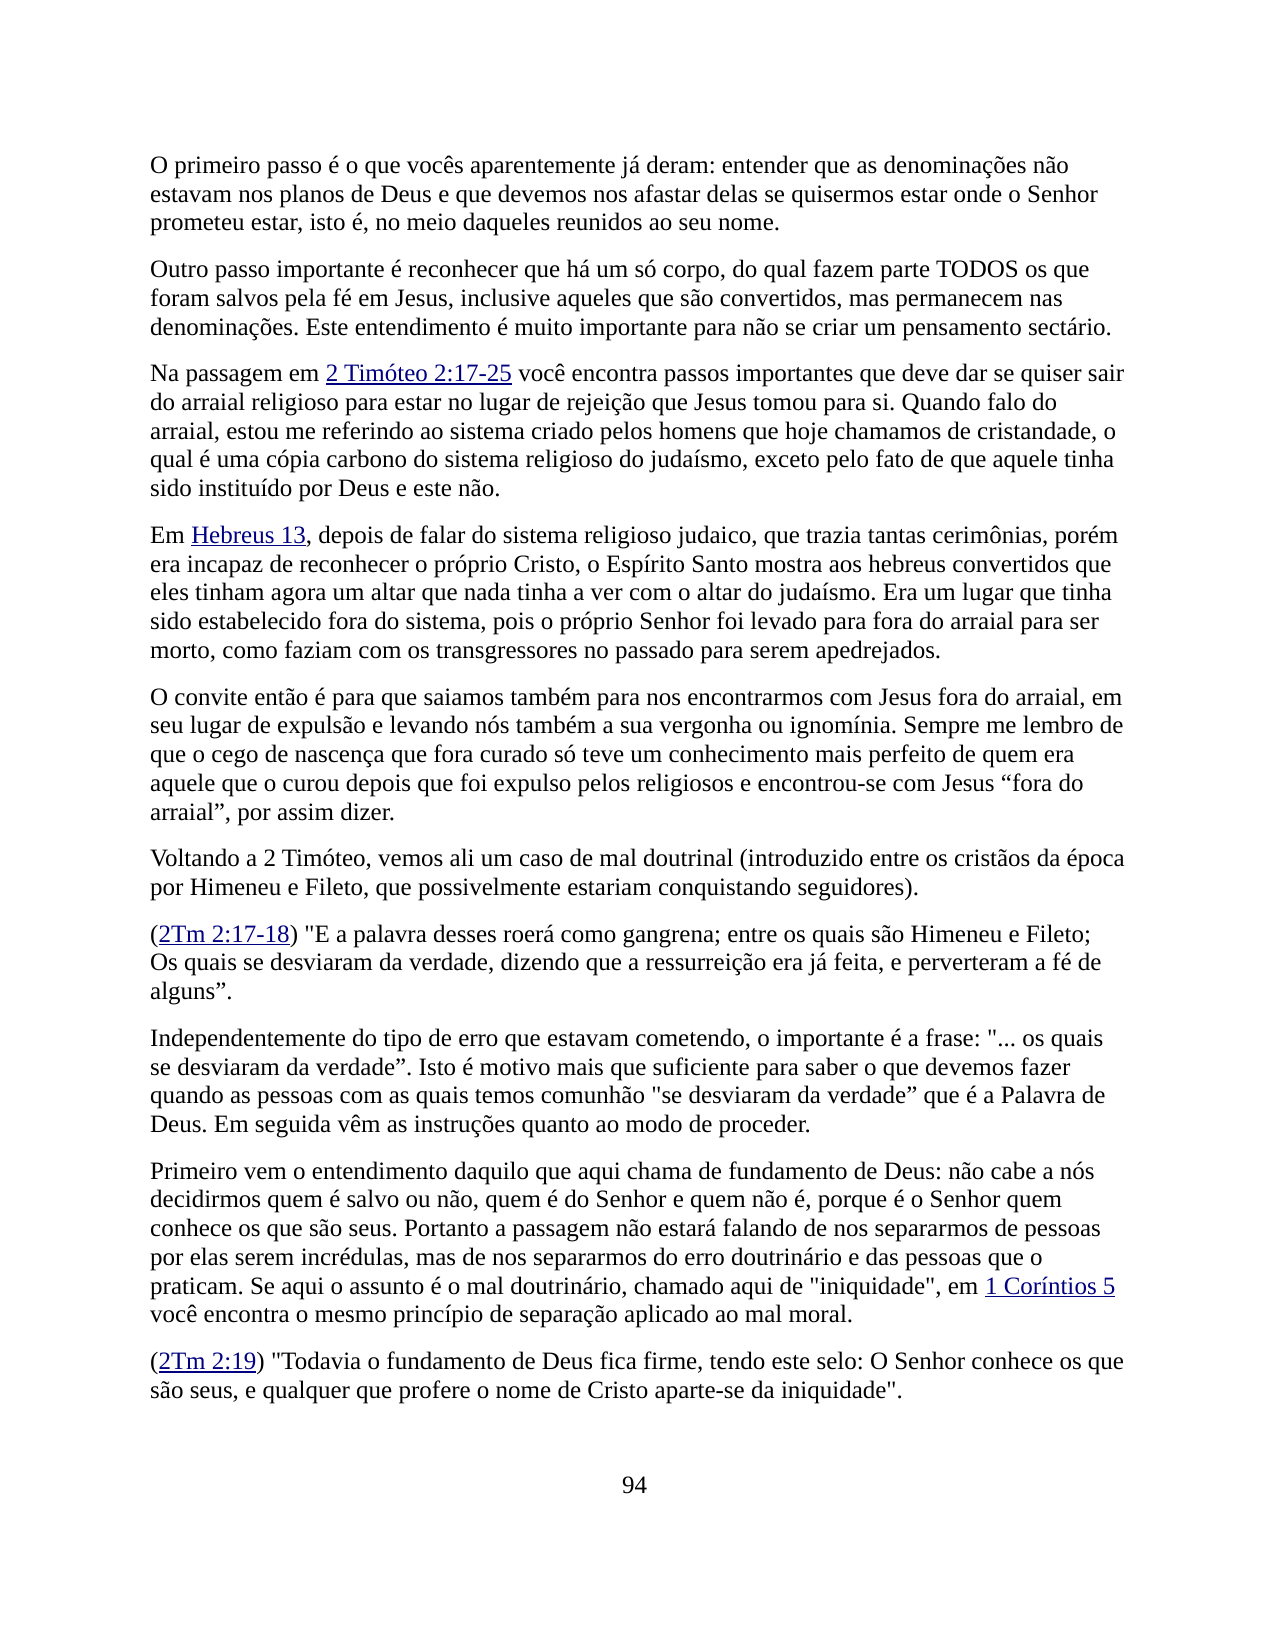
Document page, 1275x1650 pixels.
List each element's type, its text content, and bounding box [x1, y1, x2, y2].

text O primeiro passo é o que vocês aparentemente já deram: entender que as denominações não estavam nos planos de Deus e que devemos nos afastar delas se quisermos estar onde o Senhor prometeu estar, isto é, no meio daqueles reunidos ao seu nome. [150, 150, 1125, 236]
text Em Hebreus 13, depois de falar do sistema religioso judaico, que trazia tantas cerimônias, porém era incapaz de reconhecer o próprio Cristo, o Espírito Santo mostra aos hebreus convertidos que eles tinham agora um altar que nada tinha a ver com o altar do judaísmo. Era um lugar que tinha sido estabelecido fora do sistema, pois o próprio Senhor foi levado para fora do arraial para ser morto, como faziam com os transgressores no passado para serem apedrejados. [150, 520, 1125, 664]
text Independentemente do tipo de erro que estavam cometendo, o importante é a frase: "... os quais se desviaram da verdade”. Isto é motivo mais que suficiente para saber o que devemos fazer quando as pessoas com as quais temos comunhão "se desviaram da verdade” que é a Palavra de Deus. Em seguida vêm as instruções quanto ao modo de proceder. [150, 1023, 1125, 1138]
text (2Tm 2:17-18) "E a palavra desses roerá como gangrena; entre os quais são Himeneu e Fileto; Os quais se desviaram da verdade, dizendo que a ressurreição era já feita, e perverteram a fé de alguns”. [150, 919, 1125, 1005]
text Na passagem em 2 Timóteo 2:17-25 você encontra passos importantes que deve dar se quiser sair do arraial religioso para estar no lugar de rejeição que Jesus tomou para si. Quando falo do arraial, estou me referindo ao sistema criado pelos homens que hoje chamamos de cristandade, o qual é uma cópia carbono do sistema religioso do judaísmo, exceto pelo fato de que aquele tinha sido instituído por Deus e este não. [150, 358, 1125, 502]
text Primeiro vem o entendimento daquilo que aqui chama de fundamento de Deus: não cabe a nós decidirmos quem é salvo ou não, quem é do Senhor e quem não é, porque é o Senhor quem conhece os que são seus. Portanto a passagem não estará falando de nos separarmos de pessoas por elas serem incrédulas, mas de nos separarmos do erro doutrinário e das pessoas que o praticam. Se aqui o assunto é o mal doutrinário, chamado aqui de "iniquidade", em 1 Coríntios 5 você encontra o mesmo princípio de separação aplicado ao mal moral. [150, 1156, 1125, 1328]
text O convite então é para que saiamos também para nos encontrarmos com Jesus fora do arraial, em seu lugar de expulsão e levando nós também a sua vergonha ou ignomínia. Sempre me lembro de que o cego de nascença que fora curado só teve um conhecimento mais perfeito de quem era aquele que o curou depois que foi expulso pelos religiosos e encontrou-se com Jesus “fora do arraial”, por assim dizer. [150, 682, 1125, 825]
text (2Tm 2:19) "Todavia o fundamento de Deus fica firme, tendo este selo: O Senhor conhece os que são seus, e qualquer que profere o nome de Cristo aparte-se da iniquidade". [150, 1346, 1125, 1404]
text Outro passo importante é reconhecer que há um só corpo, do qual fazem parte TODOS os que foram salvos pela fé em Jesus, inclusive aqueles que são convertidos, mas permanecem nas denominações. Este entendimento é muito importante para não se criar um pensamento sectário. [150, 254, 1125, 340]
text Voltando a 2 Timóteo, vemos ali um caso de mal doutrinal (introduzido entre os cristãos da época por Himeneu e Fileto, que possivelmente estariam conquistando seguidores). [150, 843, 1125, 901]
